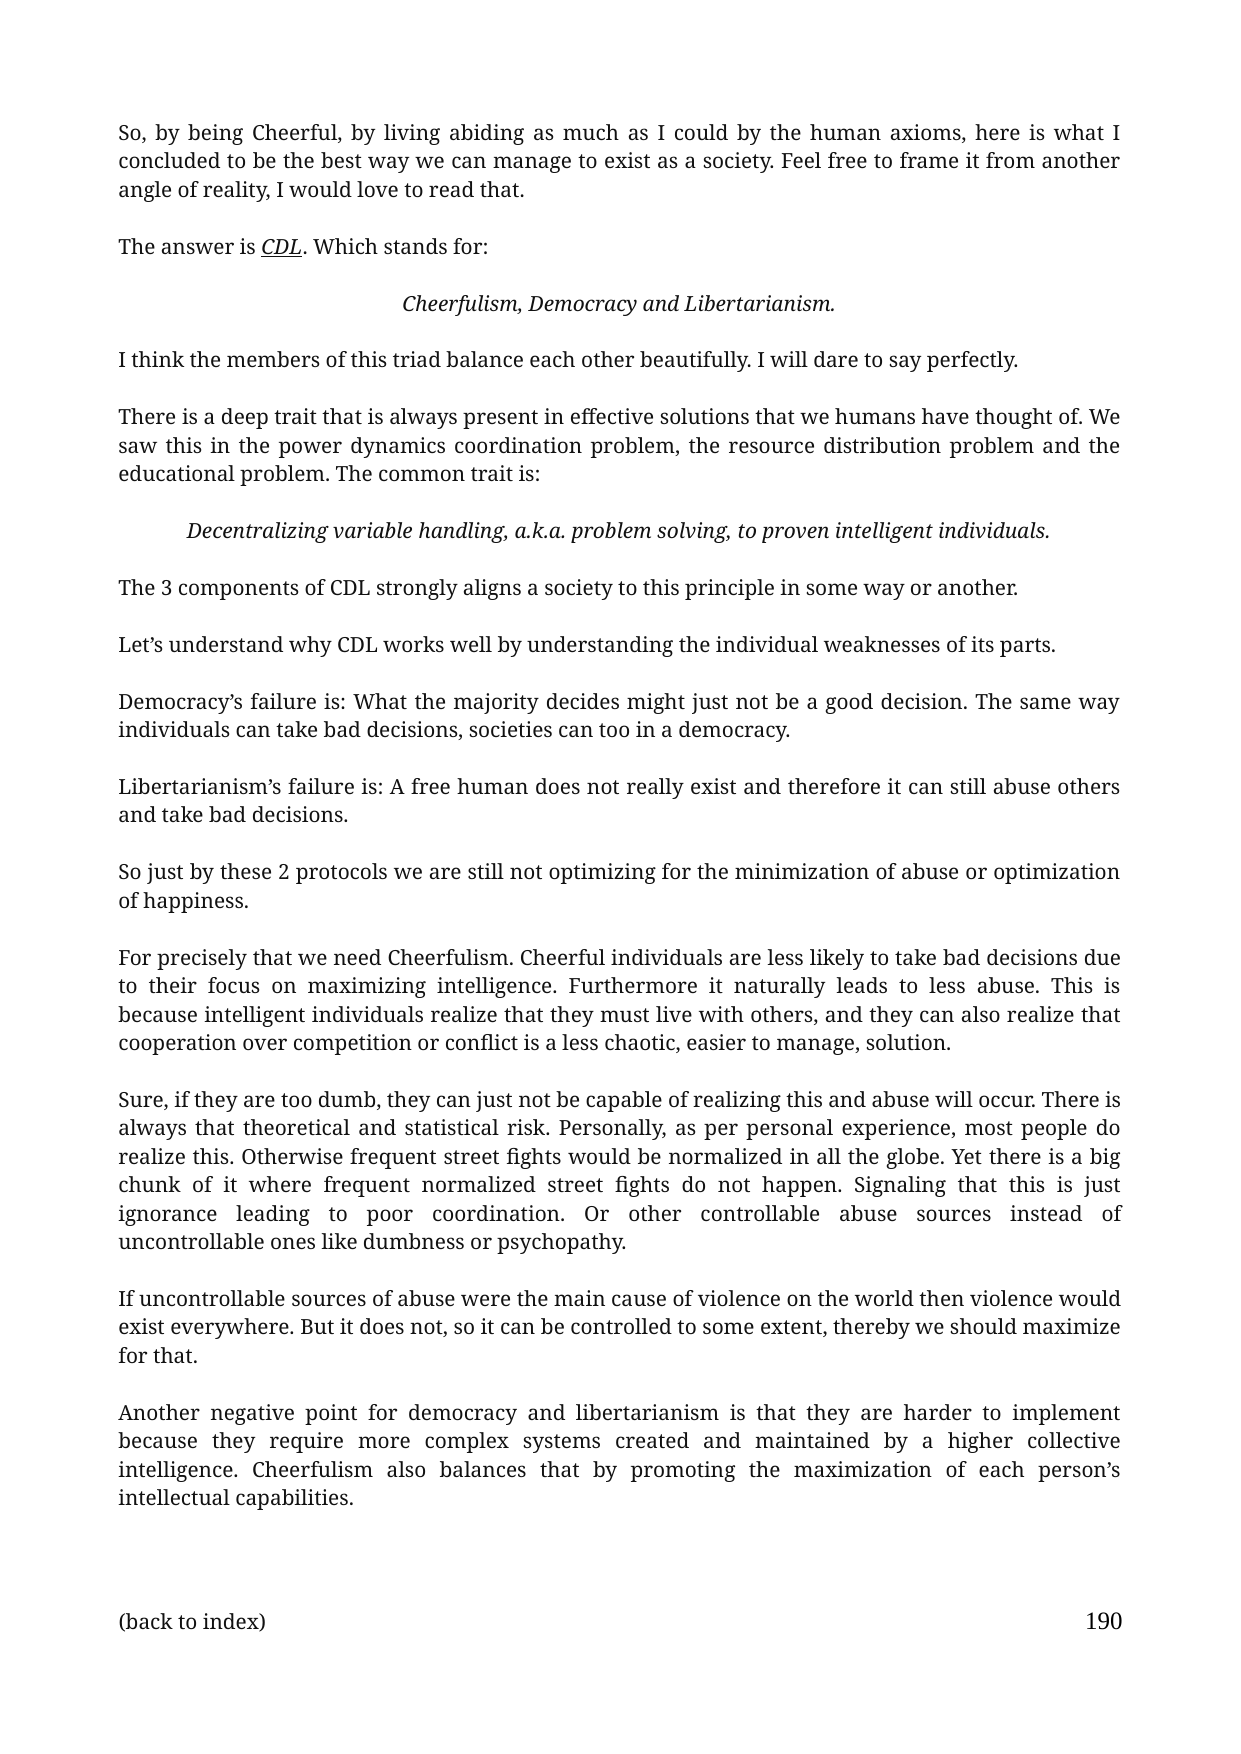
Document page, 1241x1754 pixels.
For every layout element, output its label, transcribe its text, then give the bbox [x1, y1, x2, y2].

text I think the members of this triad balance each other beautifully. I will dare to say perfectly. [118, 346, 1122, 374]
text The 3 components of CDL strongly aligns a society to this principle in some way or another. [118, 573, 1122, 602]
text Cheerfulism, Democracy and Libertarianism. [118, 289, 1122, 317]
text Another negative point for democracy and libertarianism is that they are harder to implement because they require more complex systems created and maintained by a higher collective intelligence. Cheerfulism also balances that by promoting the maximization of each person’s intellectual capabilities. [118, 1398, 1122, 1512]
text Let’s understand why CDL works well by understanding the individual weaknesses of its parts. [118, 630, 1122, 658]
text So, by being Cheerful, by living abiding as much as I could by the human axioms, here is what I concluded to be the best way we can manage to exist as a society. Feel free to frame it from another angle of reality, I would love to read that. [118, 118, 1122, 203]
text Democracy’s failure is: What the majority decides might just not be a good decision. The same way individuals can take bad decisions, societies can too in a democracy. [118, 687, 1122, 744]
text Decentralizing variable handling, a.k.a. problem solving, to proven intelligent individuals. [118, 516, 1122, 545]
text So just by these 2 protocols we are still not optimizing for the minimization of abuse or optimization of happiness. [118, 857, 1122, 914]
text If uncontrollable sources of abuse were the main cause of violence on the world then violence would exist everywhere. But it does not, so it can be controlled to some extent, thereby we should maximize for that. [118, 1284, 1122, 1369]
text Libertarianism’s failure is: A free human does not really exist and therefore it can still abuse others and take bad decisions. [118, 772, 1122, 829]
text For precisely that we need Cheerfulism. Cheerful individuals are less likely to take bad decisions due to their focus on maximizing intelligence. Furthermore it naturally leads to less abuse. This is because intelligent individuals realize that they must live with others, and they can also realize that cooperation over competition or conflict is a less chaotic, easier to manage, solution. [118, 943, 1122, 1057]
text There is a deep trait that is always present in effective solutions that we humans have thought of. We saw this in the power dynamics coordination problem, the resource distribution problem and the educational problem. The common trait is: [118, 402, 1122, 488]
text Sure, if they are too dumb, they can just not be capable of realizing this and abuse will occur. There is always that theoretical and statistical risk. Personally, as per personal experience, most people do realize this. Otherwise frequent street fights would be normalized in all the globe. Yet there is a big chunk of it where frequent normalized street fights do not happen. Signaling that this is just ignorance leading to poor coordination. Or other controllable abuse sources instead of uncontrollable ones like dumbness or psychopathy. [118, 1085, 1122, 1256]
text The answer is CDL. Which stands for: [118, 232, 1122, 260]
